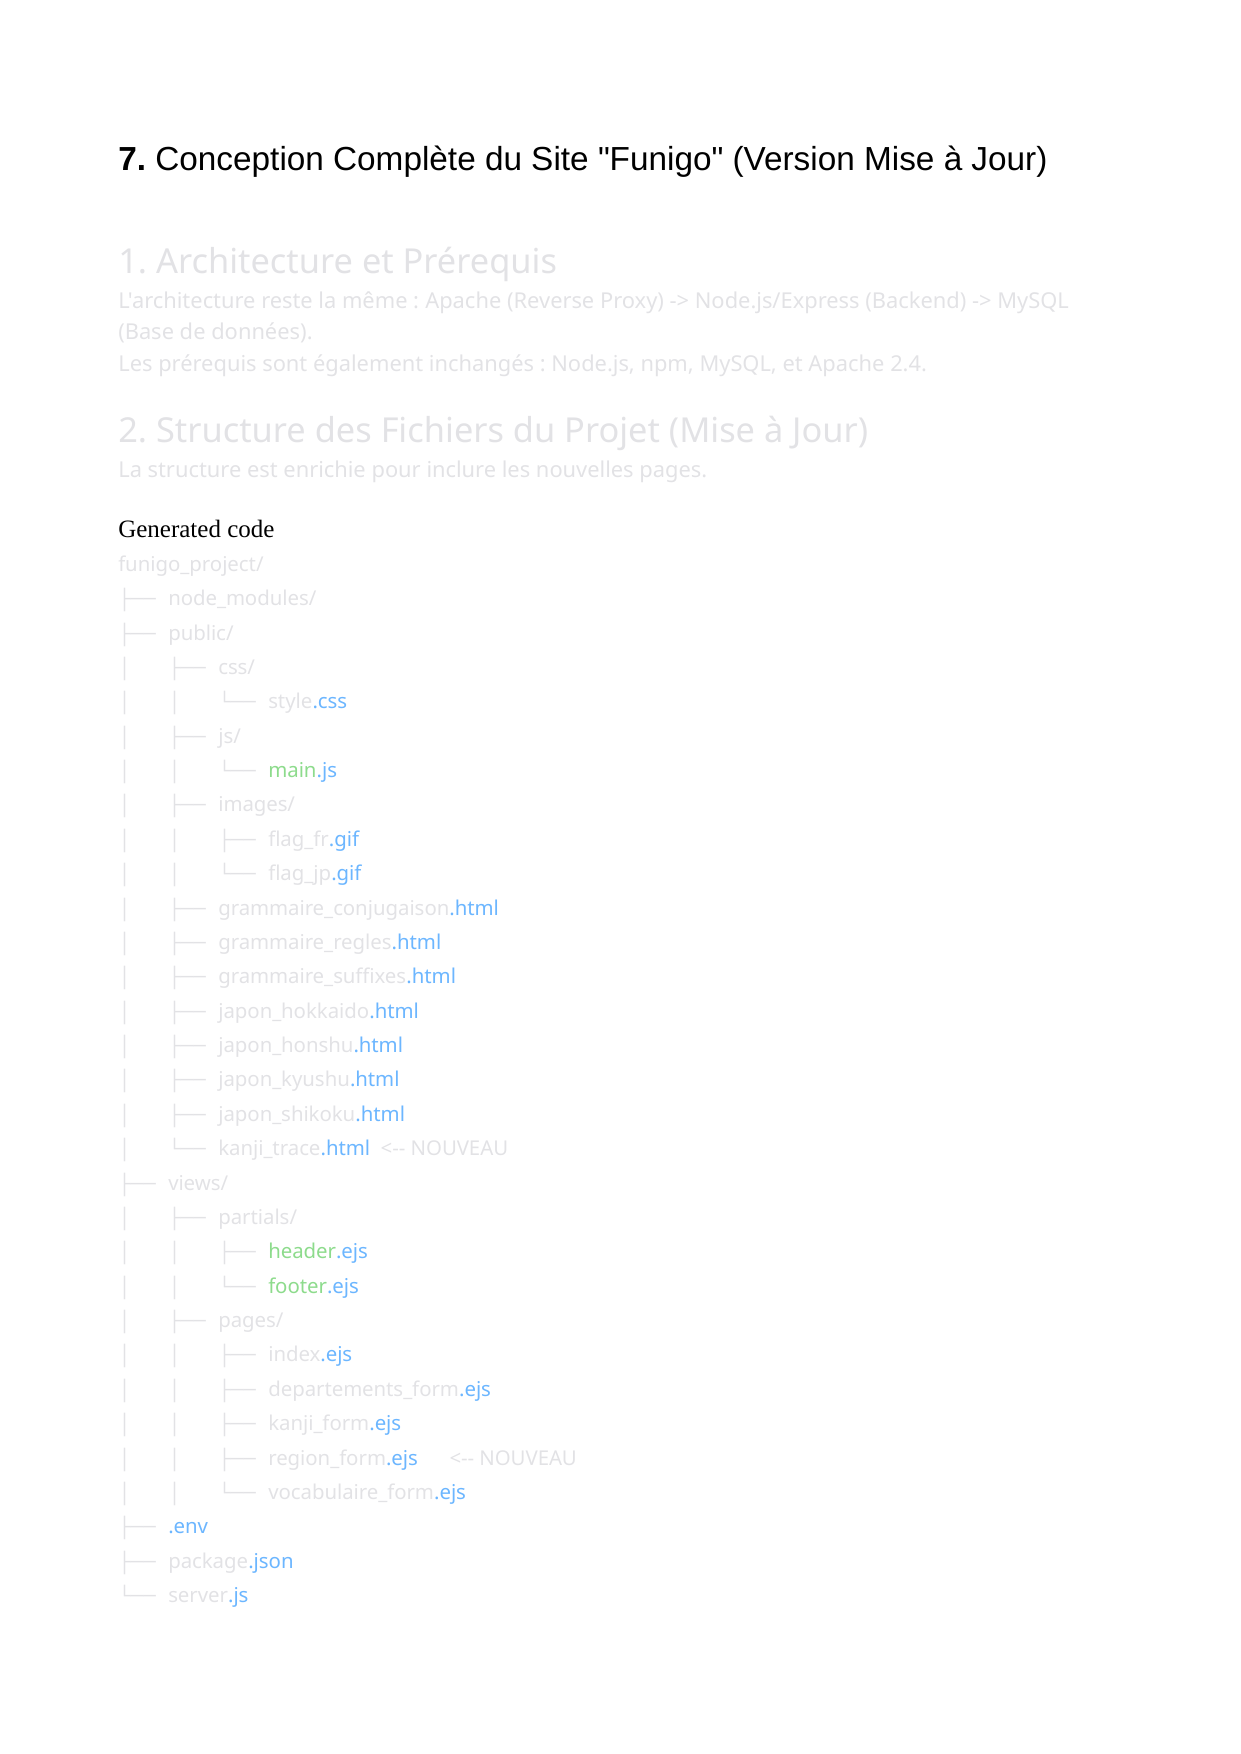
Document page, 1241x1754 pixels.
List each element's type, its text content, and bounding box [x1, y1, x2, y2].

text │ │ ├── header.ejs [118, 1231, 1122, 1265]
text ├── .env [118, 1506, 1122, 1540]
text │ ├── japon_shikoku.html [118, 1093, 1122, 1127]
text │ │ ├── flag_fr.gif [118, 818, 1122, 852]
text │ │ └── main.js [118, 749, 1122, 784]
text │ │ ├── region_form.ejs <-- NOUVEAU [118, 1437, 1122, 1471]
text │ │ └── vocabulaire_form.ejs [118, 1471, 1122, 1506]
text │ │ ├── index.ejs [118, 1334, 1122, 1368]
text │ ├── partials/ [118, 1196, 1122, 1231]
text │ ├── grammaire_suffixes.html [118, 956, 1122, 990]
subtitle 7. Conception Complète du Site "Funigo" (Version Mise à Jour) [118, 139, 1122, 177]
text ├── public/ [118, 612, 1122, 646]
subtitle 2. Structure des Fichiers du Projet (Mise à Jour) [118, 406, 1122, 452]
text Generated code [118, 512, 1122, 543]
text │ │ └── flag_jp.gif [118, 852, 1122, 887]
text │ ├── pages/ [118, 1299, 1122, 1334]
text │ │ └── style.css [118, 681, 1122, 715]
text L'architecture reste la même : Apache (Reverse Proxy) -> Node.js/Express (Backend) -> MySQL (Base de données). Les prérequis sont également inchangés : Node.js, npm, MySQL, et Apache 2.4. [118, 284, 1122, 377]
text │ │ ├── kanji_form.ejs [118, 1402, 1122, 1437]
text │ ├── images/ [118, 784, 1122, 818]
text └── server.js [118, 1574, 1122, 1609]
text │ ├── css/ [118, 646, 1122, 681]
text │ ├── japon_hokkaido.html [118, 990, 1122, 1024]
text La structure est enrichie pour inclure les nouvelles pages. [118, 452, 1122, 484]
text funigo_project/ [118, 543, 1122, 577]
text │ ├── js/ [118, 715, 1122, 749]
text │ │ └── footer.ejs [118, 1265, 1122, 1299]
subtitle 1. Architecture et Prérequis [118, 237, 1122, 284]
text │ ├── grammaire_conjugaison.html [118, 887, 1122, 921]
text │ │ ├── departements_form.ejs [118, 1368, 1122, 1402]
text │ ├── japon_honshu.html [118, 1024, 1122, 1059]
text │ └── kanji_trace.html <-- NOUVEAU [118, 1127, 1122, 1162]
text │ ├── japon_kyushu.html [118, 1059, 1122, 1093]
text ├── package.json [118, 1540, 1122, 1574]
text │ ├── grammaire_regles.html [118, 921, 1122, 956]
text ├── views/ [118, 1162, 1122, 1196]
text ├── node_modules/ [118, 577, 1122, 612]
